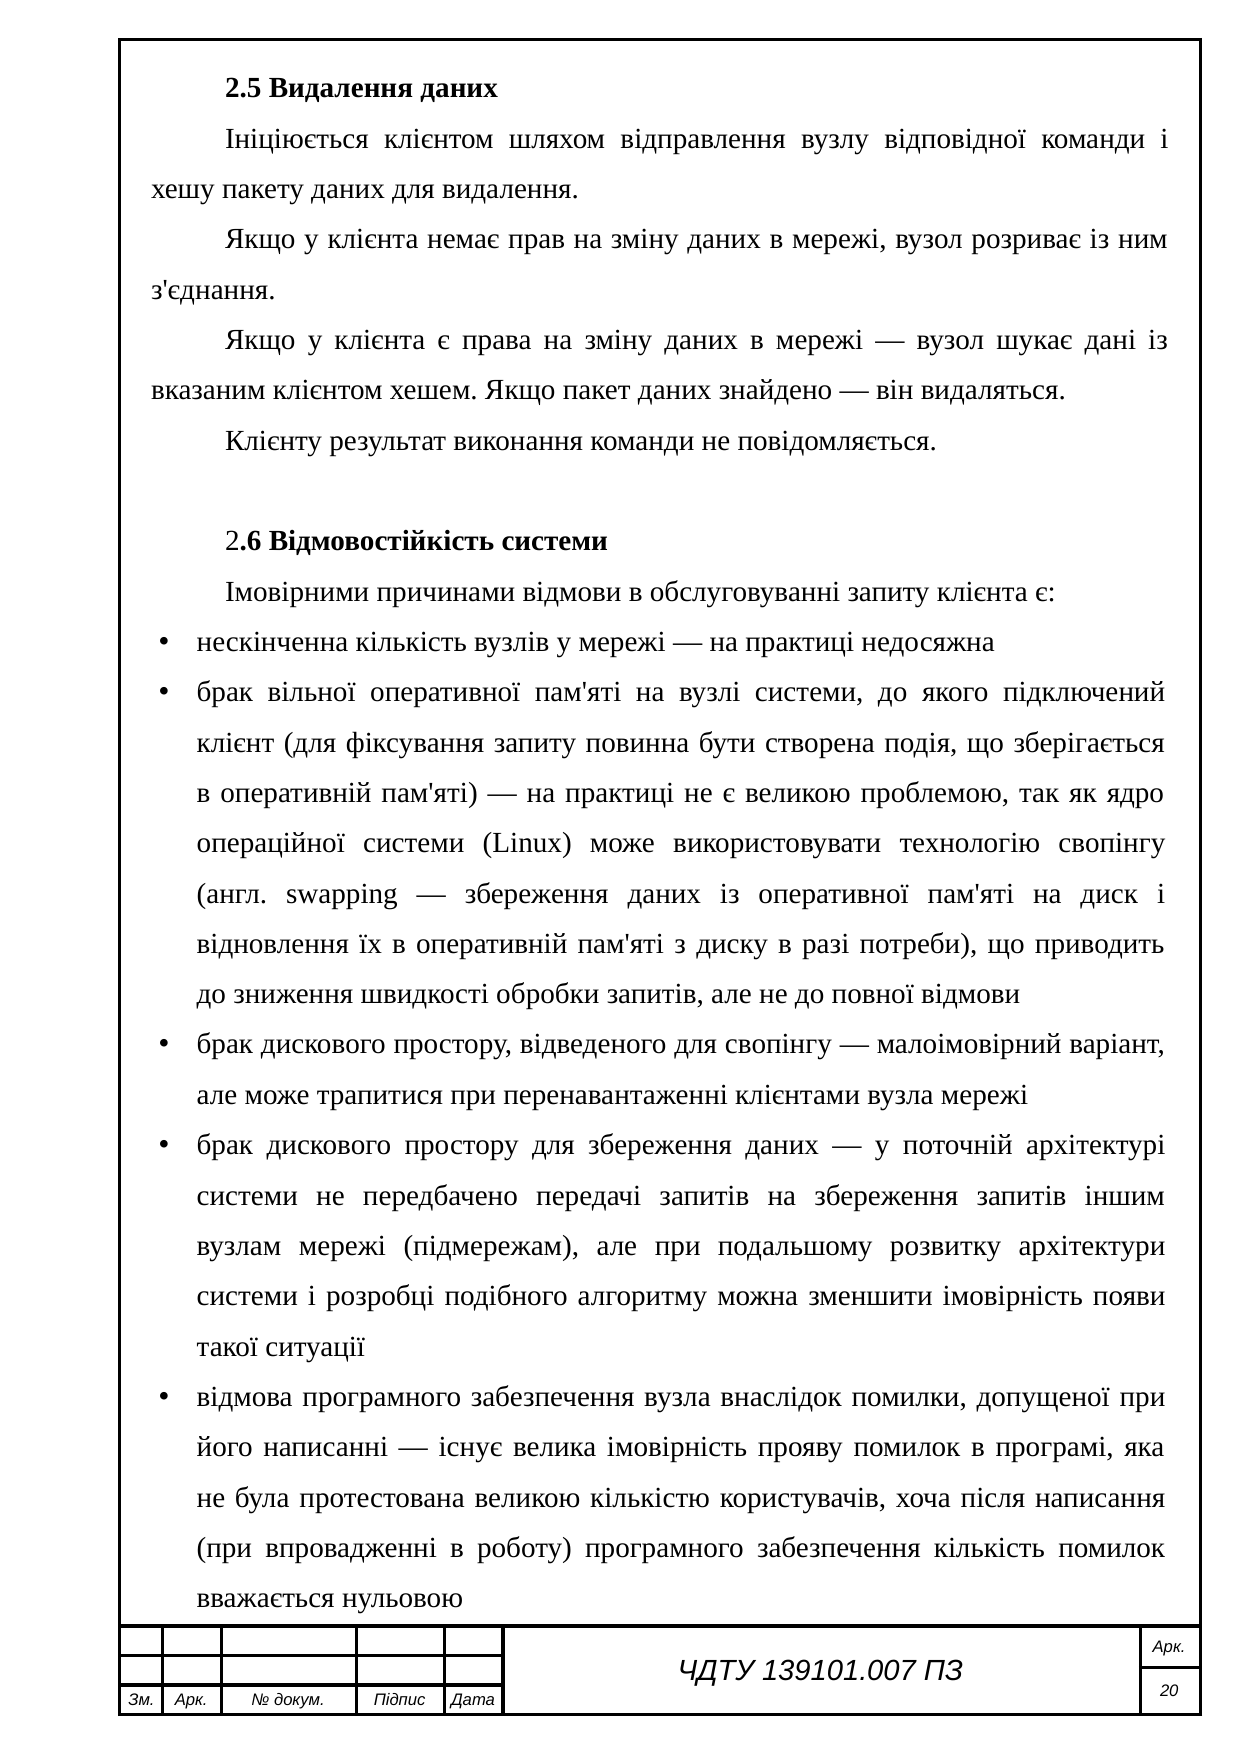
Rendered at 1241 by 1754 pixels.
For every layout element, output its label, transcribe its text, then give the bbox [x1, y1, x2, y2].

list брак дискового простору, відведеного для свопінгу — малоімовірний варіант, але може трапитися при перенавантаженні клієнтами вузла мережі [159, 1027, 1166, 1111]
list брак дискового простору для збереження даних — у поточній архітектурі системи не передбачено передачі запитів на збереження запитів іншим вузлам мережі (підмережам), але при подальшому розвитку архітектури системи і розробці подібного алгоритму можна зменшити імовірність появи такої ситуації [159, 1127, 1166, 1362]
text 2.6 Відмовостійкість системи [151, 523, 1170, 557]
text Клієнту результат виконання команди не повідомляється. [151, 423, 1170, 456]
list відмова програмного забезпечення вузла внаслідок помилки, допущеної при його написанні — існує велика імовірність прояву помилок в програмі, яка не була протестована великою кількістю користувачів, хоча після написання (при впровадженні в роботу) програмного забезпечення кількість помилок вважається нульовою [159, 1379, 1166, 1614]
text Якщо у клієнта немає прав на зміну даних в мережі, вузол розриває із ним з'єднання. [151, 221, 1170, 305]
text Імовірними причинами відмови в обслуговуванні запиту клієнта є: [151, 574, 1170, 607]
text Якщо у клієнта є права на зміну даних в мережі — вузол шукає дані із вказаним клієнтом хешем. Якщо пакет даних знайдено — він видаляться. [151, 322, 1170, 406]
text 2.5 Видалення даних [151, 71, 1170, 104]
list нескінченна кількість вузлів у мережі — на практиці недосяжна [159, 624, 1166, 658]
list брак вільної оперативної пам'яті на вузлі системи, до якого підключений клієнт (для фіксування запиту повинна бути створена подія, що зберігається в оперативній пам'яті) — на практиці не є великою проблемою, так як ядро операційної системи (Linux) може використовувати технологію свопінгу (англ. swapping — збереження даних із оперативної пам'яті на диск і відновлення їх в оперативній пам'яті з диску в разі потреби), що приводить до зниження швидкості обробки запитів, але не до повної відмови [159, 674, 1166, 1010]
text Ініціюється клієнтом шляхом відправлення вузлу відповідної команди і хешу пакету даних для видалення. [151, 121, 1170, 205]
